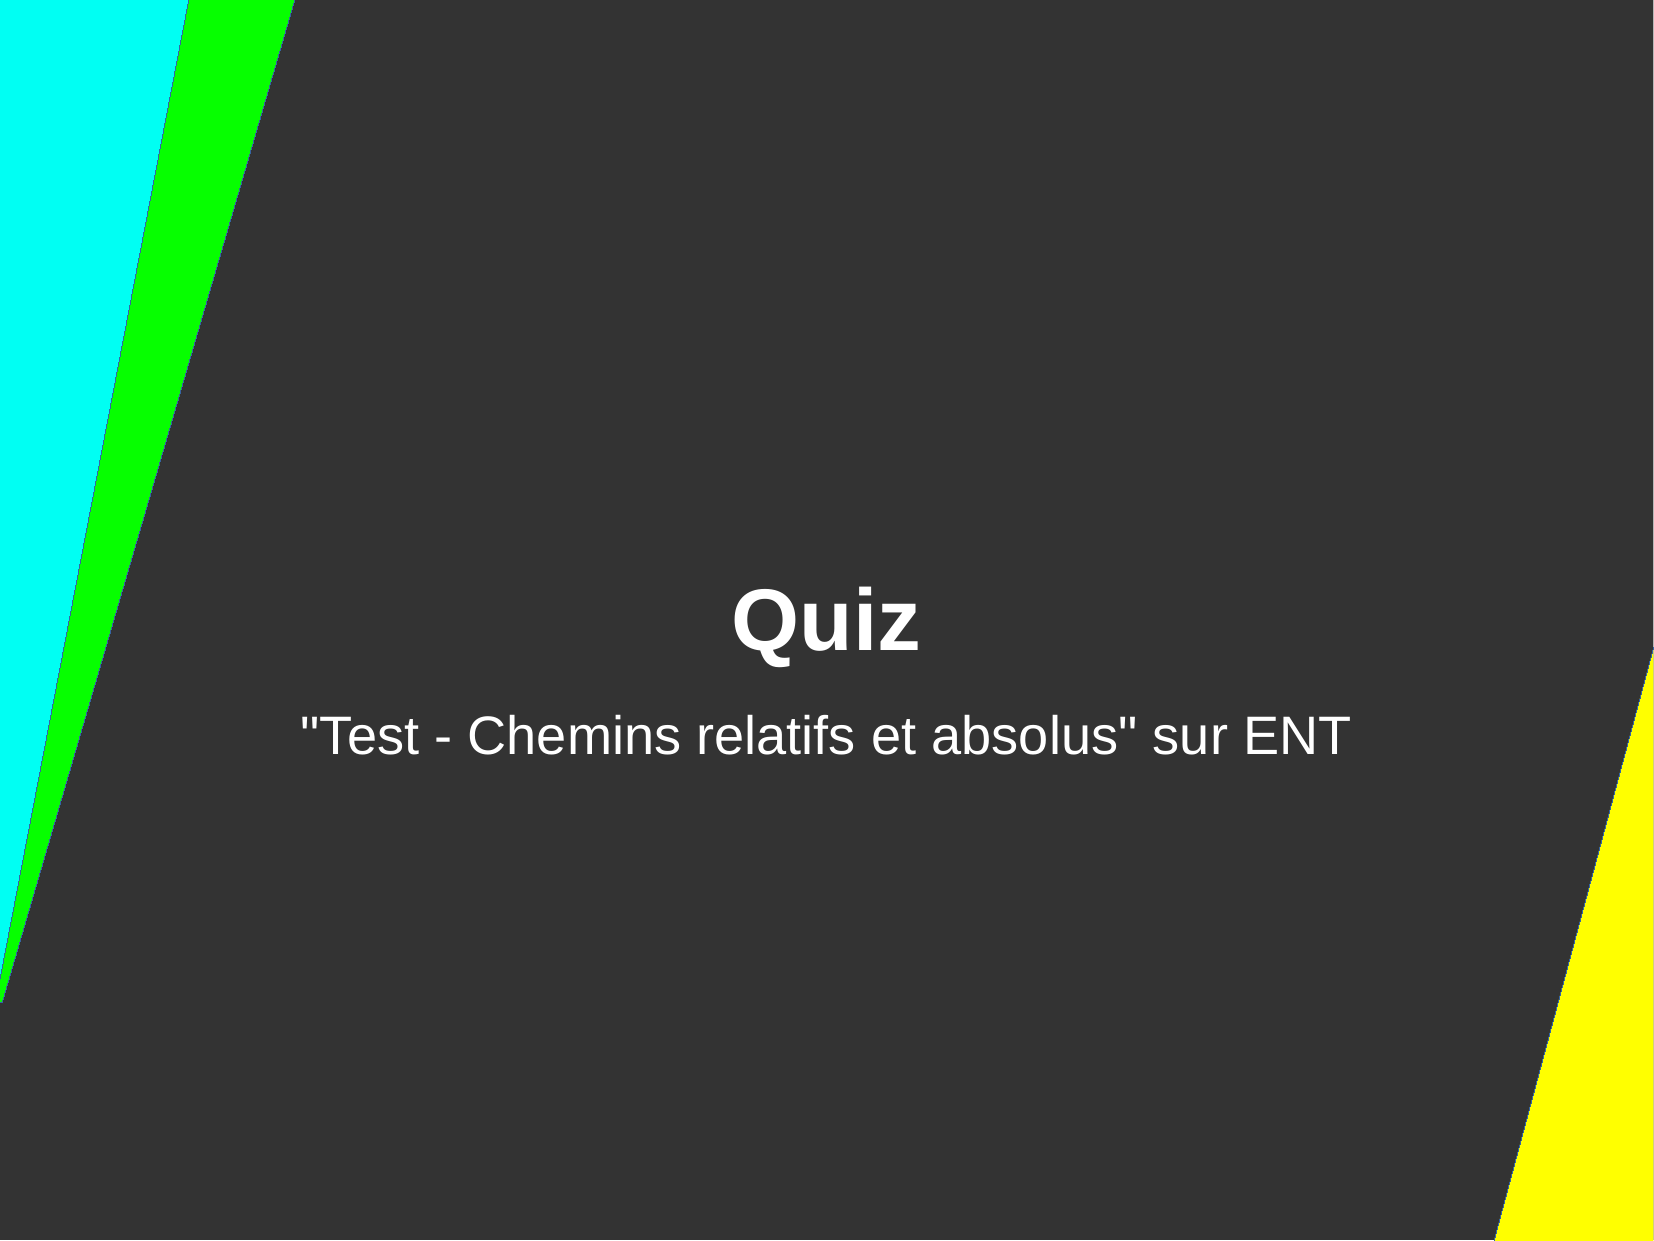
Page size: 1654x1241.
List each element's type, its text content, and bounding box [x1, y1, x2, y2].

text_box [0, 0, 295, 1003]
title Quiz [54, 571, 1622, 702]
title "Test - Chemins relatifs et absolus" sur ENT [286, 705, 1368, 888]
text_box [1493, 646, 1654, 1241]
